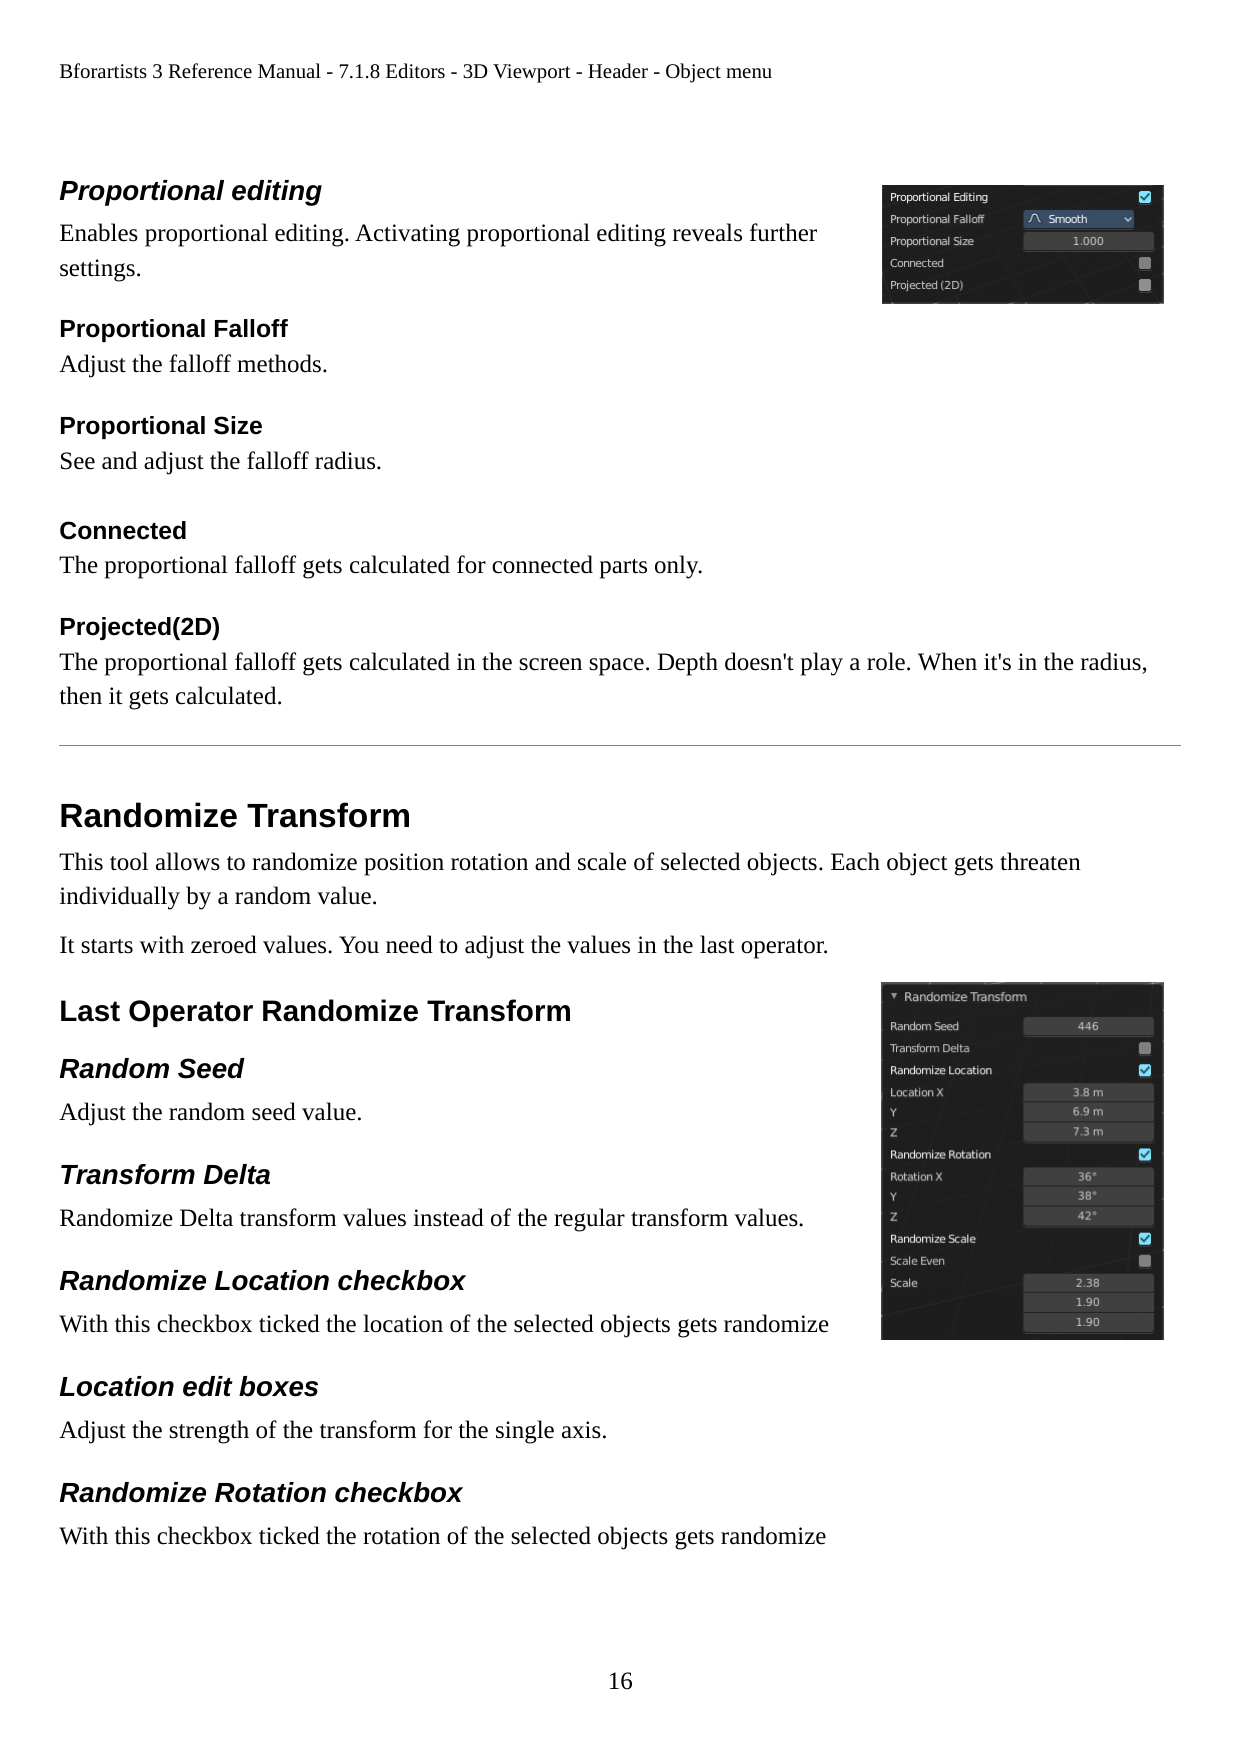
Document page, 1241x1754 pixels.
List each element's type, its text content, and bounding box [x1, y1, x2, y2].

picture [881, 982, 1164, 1340]
subtitle Last Operator Randomize Transform [59, 994, 881, 1028]
subtitle Location edit boxes [59, 1371, 1181, 1402]
text It starts with zeroed values. You need to adjust the values in the last operator. [59, 930, 1181, 959]
subtitle Proportional Size [59, 411, 1181, 439]
text With this checkbox ticked the location of the selected objects gets randomize [59, 1309, 881, 1338]
subtitle Connected [59, 516, 1181, 544]
text Adjust the falloff methods. [59, 349, 1181, 378]
picture [882, 185, 1164, 304]
subtitle Projected(2D) [59, 612, 1181, 641]
text The proportional falloff gets calculated for connected parts only. [59, 551, 1181, 579]
subtitle Randomize Location checkbox [59, 1264, 881, 1296]
subtitle Proportional Falloff [59, 314, 1181, 343]
text The proportional falloff gets calculated in the screen space. Depth doesn't play a role. When it's in the radius, then it gets calculated. [59, 647, 1181, 710]
subtitle Randomize Transform [59, 795, 1181, 834]
subtitle Randomize Rotation checkbox [59, 1476, 1181, 1508]
text With this checkbox ticked the rotation of the selected objects gets randomize [59, 1521, 1181, 1549]
text See and adjust the falloff radius. [59, 446, 1181, 474]
subtitle Random Seed [59, 1053, 881, 1084]
text Adjust the strength of the transform for the single axis. [59, 1415, 1181, 1444]
subtitle Transform Delta [59, 1159, 881, 1191]
subtitle [1164, 1053, 1181, 1084]
subtitle [1164, 1159, 1181, 1191]
text This tool allows to randomize position rotation and scale of selected objects. Each object gets threaten individually by a random value. [59, 847, 1181, 910]
text Randomize Delta transform values instead of the regular transform values. [59, 1203, 881, 1232]
text Adjust the random seed value. [59, 1097, 881, 1126]
subtitle [1164, 1264, 1181, 1296]
subtitle Proportional editing [59, 174, 1181, 206]
text Enables proportional editing. Activating proportional editing reveals further settings. [59, 218, 882, 282]
